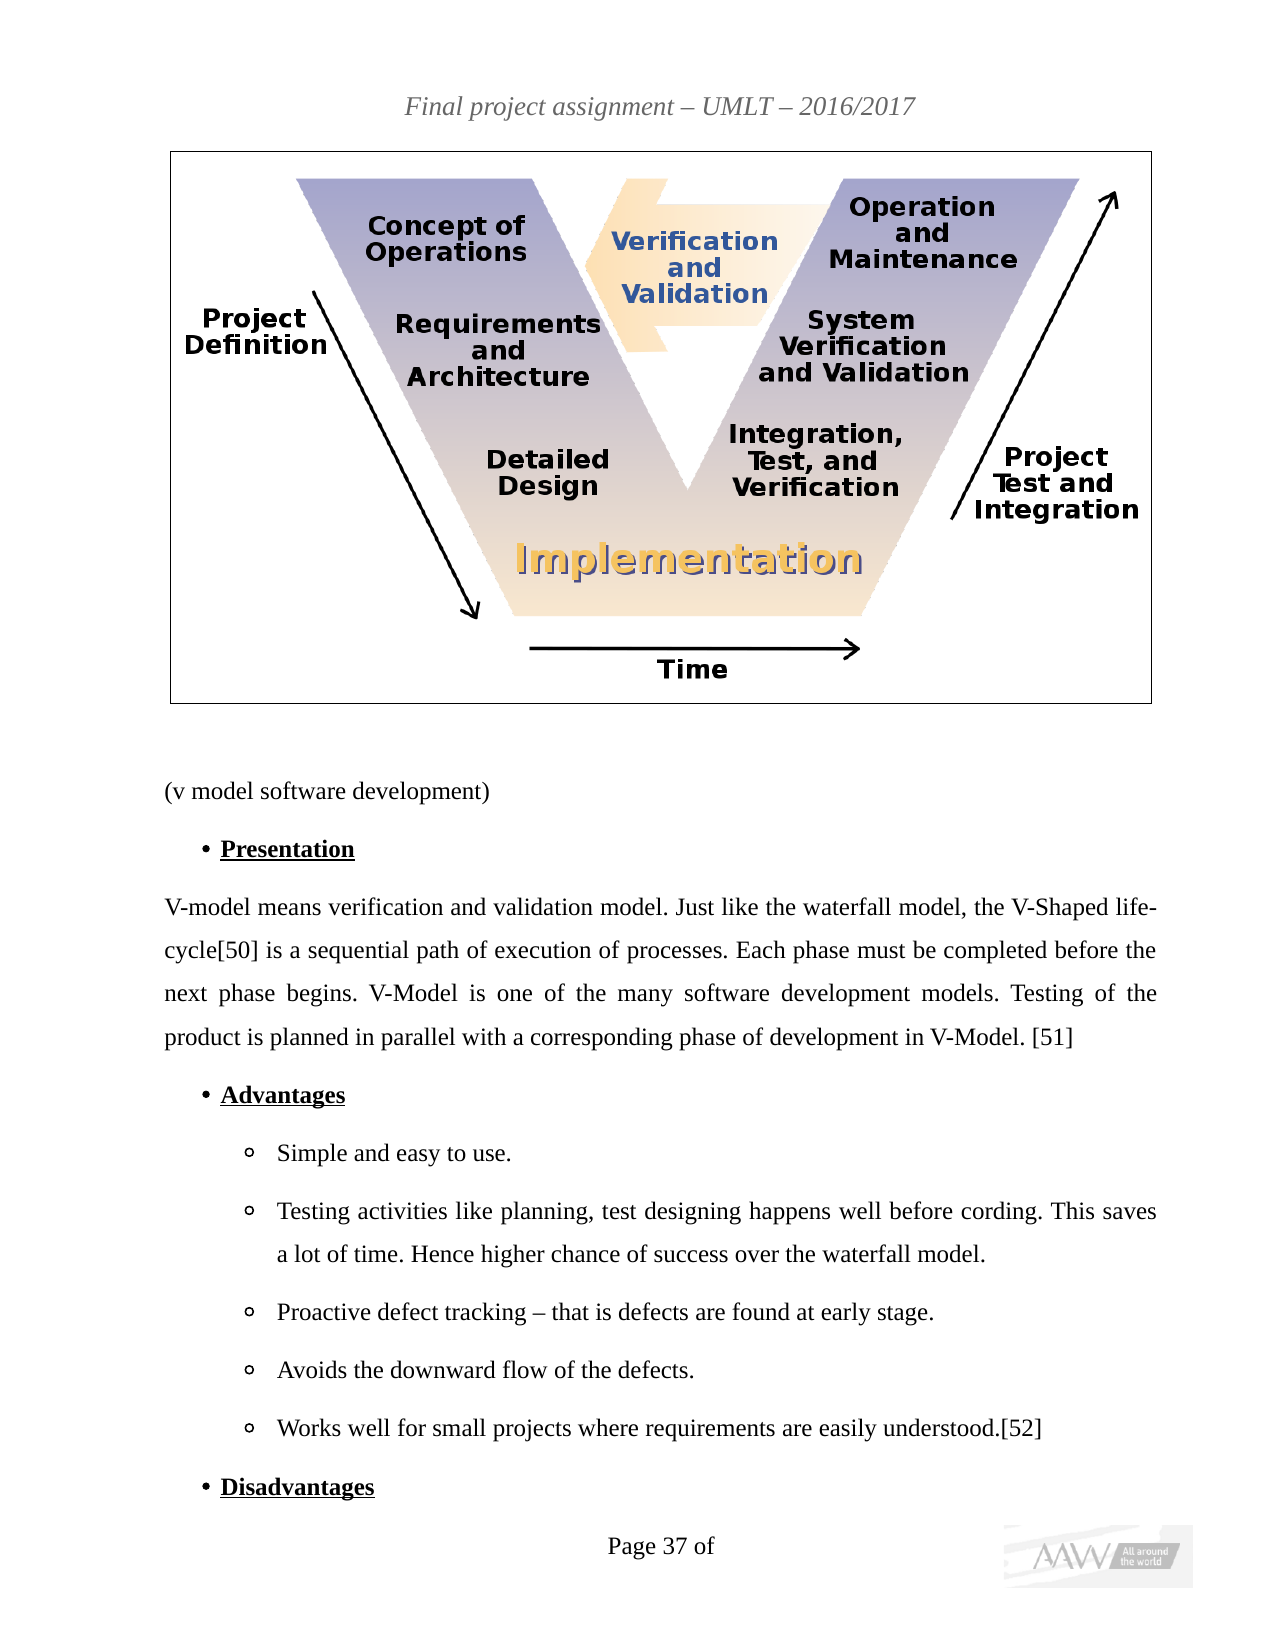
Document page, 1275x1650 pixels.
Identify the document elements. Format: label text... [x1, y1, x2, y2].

list Works well for small projects where requirements are easily understood.[52] [239, 1413, 1158, 1442]
list Disadvantages [202, 1472, 1158, 1500]
picture [173, 154, 1149, 701]
list Simple and easy to use. [239, 1138, 1158, 1167]
text V-model means verification and validation model. Just like the waterfall model, the V-Shaped life-cycle[50] is a sequential path of execution of processes. Each phase must be completed before the next phase begins. V-Model is one of the many software development models. Testing of the product is planned in parallel with a corresponding phase of development in V-Model. [51] [164, 892, 1158, 1050]
list Presentation [202, 834, 1158, 863]
list Testing activities like planning, test designing happens well before cording. This saves a lot of time. Hence higher chance of success over the waterfall model. [239, 1196, 1158, 1268]
list Avoids the downward flow of the defects. [239, 1355, 1158, 1384]
list Advantages [202, 1080, 1158, 1108]
text (v model software development) [164, 776, 1158, 805]
picture [1003, 1525, 1193, 1588]
list Proactive defect tracking – that is defects are found at early stage. [239, 1297, 1158, 1326]
